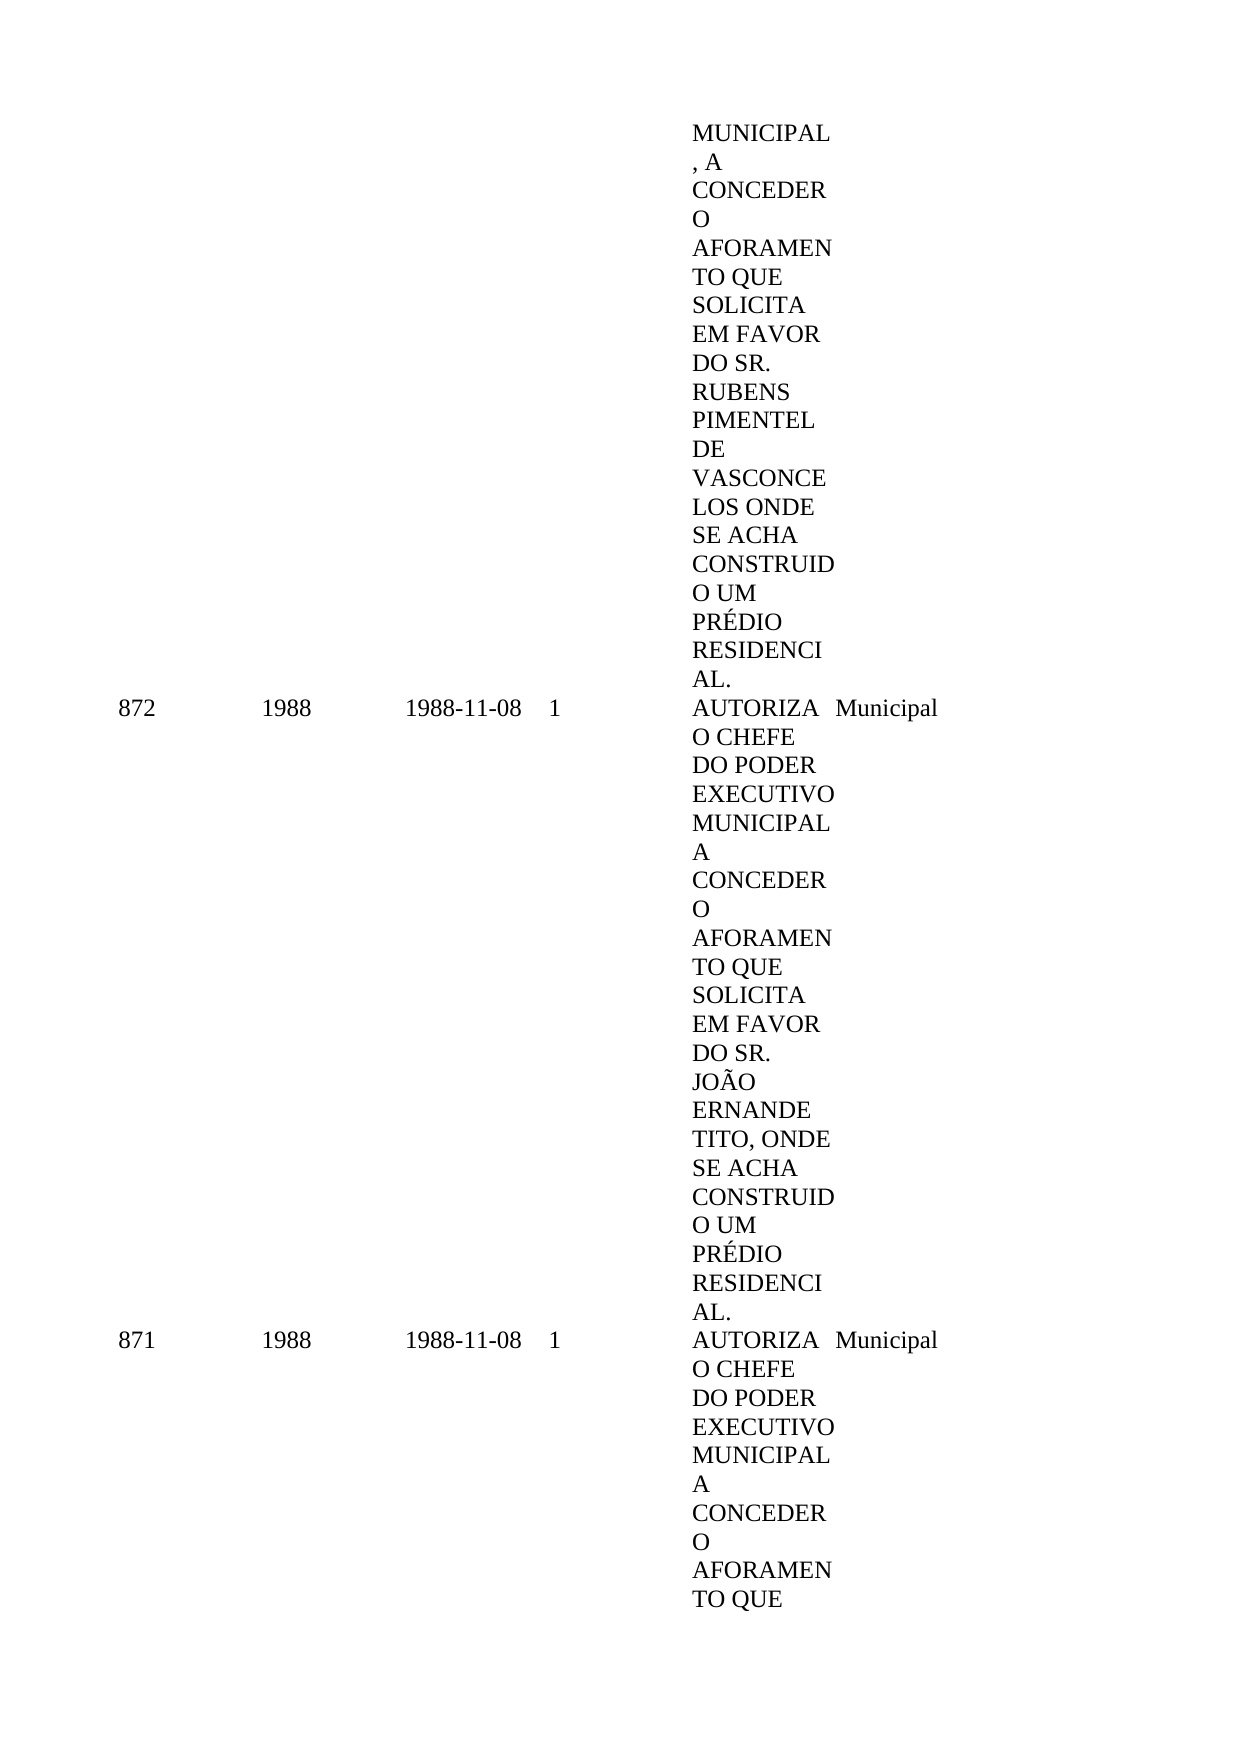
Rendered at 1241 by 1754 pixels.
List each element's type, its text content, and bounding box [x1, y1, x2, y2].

table_cell 1988-11-08 [405, 1326, 548, 1613]
table_cell Municipal [835, 693, 979, 1326]
table_cell [261, 118, 405, 693]
table_cell 1 [548, 693, 692, 1326]
table_cell [979, 118, 1122, 693]
table_cell AUTORIZA O CHEFE DO PODER EXECUTIVO MUNICIPAL A CONCEDER O AFORAMENTO QUE SOLICITA EM FAVOR DO SR. JOÃO ERNANDE TITO, ONDE SE ACHA CONSTRUIDO UM PRÉDIO RESIDENCIAL. [692, 693, 835, 1326]
table_cell [118, 118, 261, 693]
table_cell 1988 [261, 1326, 405, 1613]
table_cell [405, 118, 548, 693]
table_cell 1988-11-08 [405, 693, 548, 1326]
table_cell 872 [118, 693, 261, 1326]
table_cell Municipal [835, 1326, 979, 1613]
table_cell 1 [548, 1326, 692, 1613]
table_cell 871 [118, 1326, 261, 1613]
table_cell AUTORIZA O CHEFE DO PODER EXECUTIVO MUNICIPAL A CONCEDER O AFORAMENTO QUE [692, 1326, 835, 1613]
table_cell [548, 118, 692, 693]
table_cell [979, 693, 1122, 1326]
table_cell 1988 [261, 693, 405, 1326]
table_cell [835, 118, 979, 693]
table_cell MUNICIPAL, A CONCEDER O AFORAMENTO QUE SOLICITA EM FAVOR DO SR. RUBENS PIMENTEL DE VASCONCELOS ONDE SE ACHA CONSTRUIDO UM PRÉDIO RESIDENCIAL. [692, 118, 835, 693]
table_cell [979, 1326, 1122, 1613]
